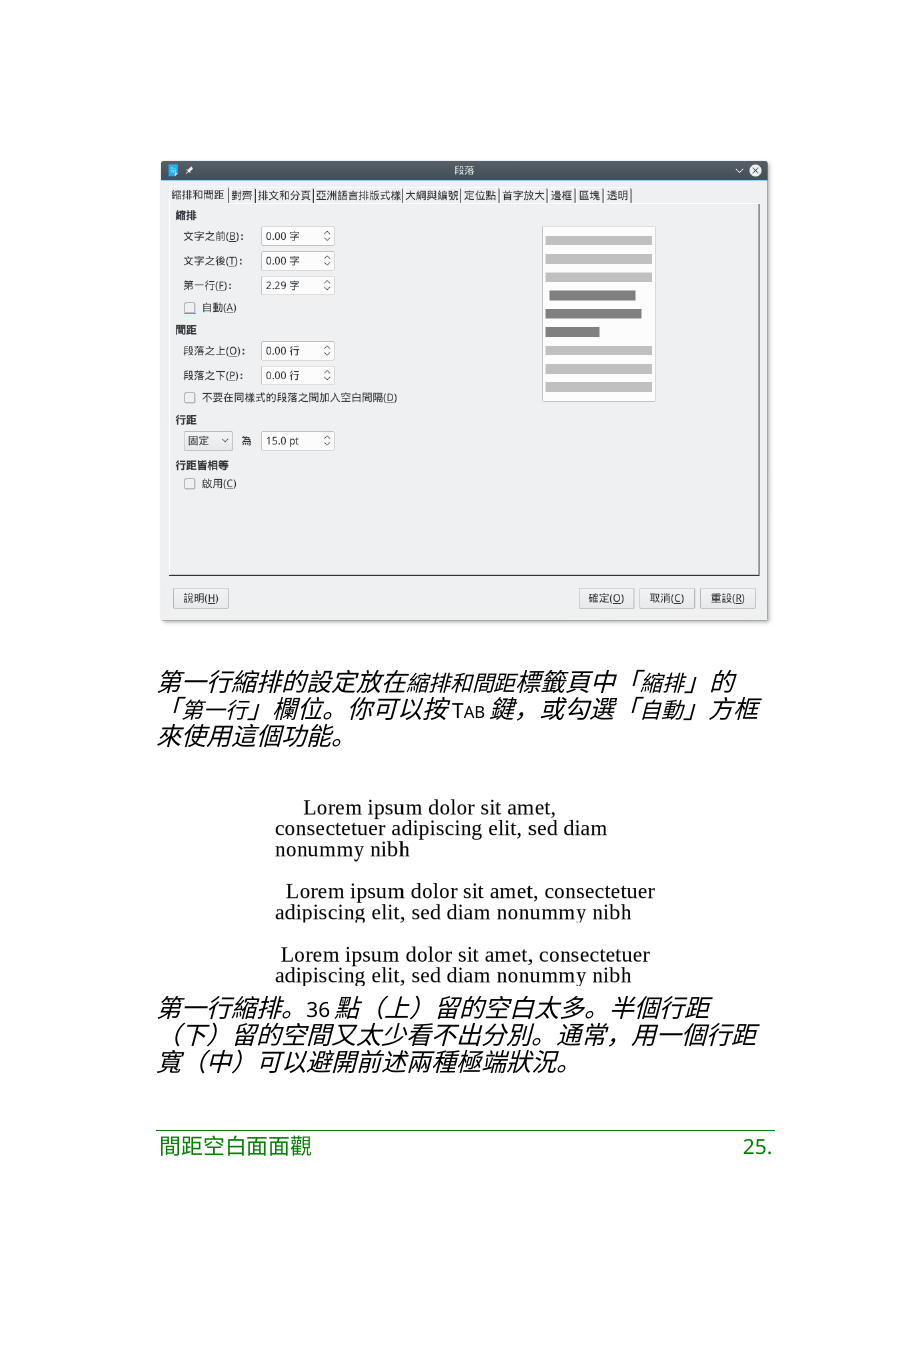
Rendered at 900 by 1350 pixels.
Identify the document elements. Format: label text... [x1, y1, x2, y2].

picture [273, 797, 658, 986]
table_cell 第一行縮排。36點（上）留的空白太多。半個行距（下）留的空間又太少看不出分別。通常，用一個行距寬（中）可以避開前述兩種極端狀況。 [156, 988, 775, 1077]
table_header [156, 798, 775, 987]
table_header [156, 125, 775, 156]
table_header [156, 629, 775, 662]
table_cell 第一行縮排的設定放在縮排和間距標籤頁中「縮排」的「第一行」欄位。你可以按Tab鍵，或勾選「自動」方框來使用這個功能。 [156, 662, 775, 751]
picture [156, 156, 775, 629]
